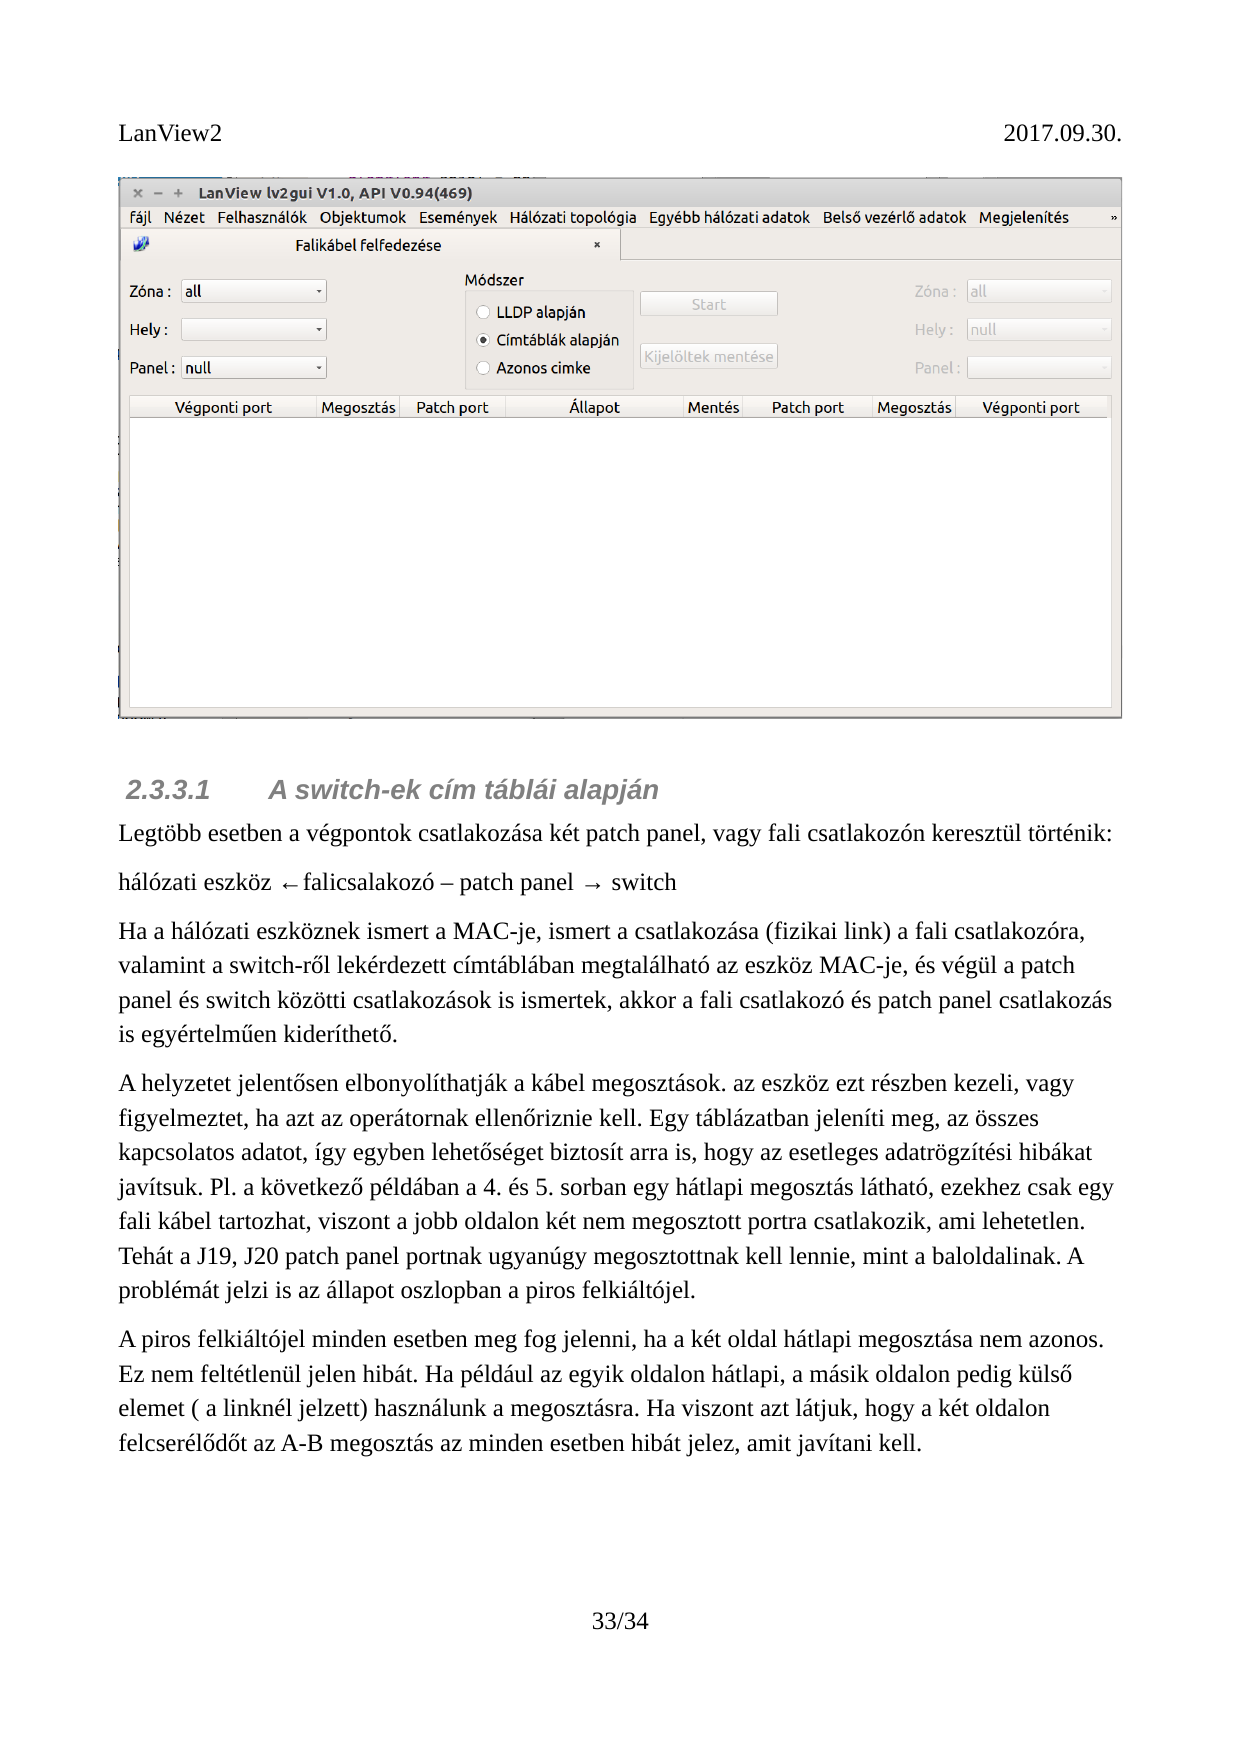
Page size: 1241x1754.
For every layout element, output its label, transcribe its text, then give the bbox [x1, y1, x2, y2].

text A piros felkiáltójel minden esetben meg fog jelenni, ha a két oldal hátlapi megosztása nem azonos. Ez nem feltétlenül jelen hibát. Ha például az egyik oldalon hátlapi, a másik oldalon pedig külső elemet ( a linknél jelzett) használunk a megosztásra. Ha viszont azt látjuk, hogy a két oldalon felcserélődőt az A-B megosztás az minden esetben hibát jelez, amit javítani kell. [118, 1324, 1122, 1456]
text Ha a hálózati eszköznek ismert a MAC-je, ismert a csatlakozása (fizikai link) a fali csatlakozóra, valamint a switch-ről lekérdezett címtáblában megtalálható az eszköz MAC-je, és végül a patch panel és switch közötti csatlakozások is ismertek, akkor a fali csatlakozó és patch panel csatlakozás is egyértelműen kideríthető. [118, 916, 1122, 1048]
subtitle A switch-ek cím táblái alapján [118, 773, 1122, 805]
text A helyzetet jelentősen elbonyolíthatják a kábel megosztások. az eszköz ezt részben kezeli, vagy figyelmeztet, ha azt az operátornak ellenőriznie kell. Egy táblázatban jeleníti meg, az összes kapcsolatos adatot, így egyben lehetőséget biztosít arra is, hogy az esetleges adatrögzítési hibákat javítsuk. Pl. a következő példában a 4. és 5. sorban egy hátlapi megosztás látható, ezekhez csak egy fali kábel tartozhat, viszont a jobb oldalon két nem megosztott portra csatlakozik, ami lehetetlen. Tehát a J19, J20 patch panel portnak ugyanúgy megosztottnak kell lennie, mint a baloldalinak. A problémát jelzi is az állapot oszlopban a piros felkiáltójel. [118, 1068, 1122, 1304]
text Legtöbb esetben a végpontok csatlakozása két patch panel, vagy fali csatlakozón keresztül történik: [118, 818, 1122, 846]
picture [118, 177, 1123, 719]
text hálózati eszköz ←falicsalakozó – patch panel → switch [118, 867, 1122, 896]
